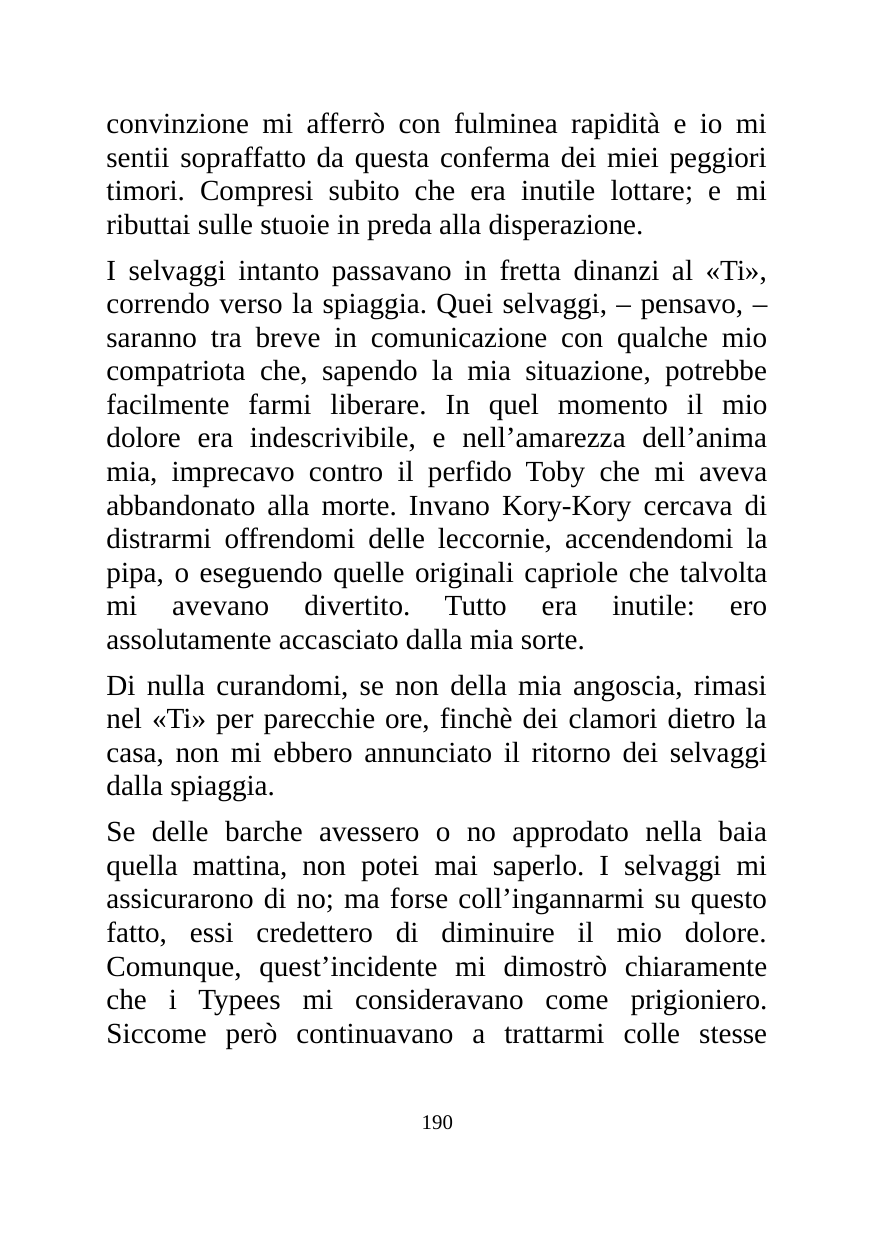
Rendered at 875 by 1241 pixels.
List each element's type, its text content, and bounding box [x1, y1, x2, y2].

text Di nulla curandomi, se non della mia angoscia, rimasi nel «Ti» per parecchie ore, finchè dei clamori dietro la casa, non mi ebbero annunciato il ritorno dei selvaggi dalla spiaggia. [106, 668, 768, 802]
text Se delle barche avessero o no approdato nella baia quella mattina, non potei mai saperlo. I selvaggi mi assicurarono di no; ma forse coll’ingannarmi su questo fatto, essi credettero di diminuire il mio dolore. Comunque, quest’incidente mi dimostrò chiaramente che i Typees mi consideravano come prigioniero. Siccome però continuavano a trattarmi colle stesse [106, 814, 768, 1049]
text convinzione mi afferrò con fulminea rapidità e io mi sentii sopraffatto da questa conferma dei miei peggiori timori. Compresi subito che era inutile lottare; e mi ributtai sulle stuoie in preda alla disperazione. [106, 106, 768, 240]
text I selvaggi intanto passavano in fretta dinanzi al «Ti», correndo verso la spiaggia. Quei selvaggi, – pensavo, –saranno tra breve in comunicazione con qualche mio compatriota che, sapendo la mia situazione, potrebbe facilmente farmi liberare. In quel momento il mio dolore era indescrivibile, e nell’amarezza dell’anima mia, imprecavo contro il perfido Toby che mi aveva abbandonato alla morte. Invano Kory-Kory cercava di distrarmi offrendomi delle leccornie, accendendomi la pipa, o eseguendo quelle originali capriole che talvolta mi avevano divertito. Tutto era inutile: ero assolutamente accasciato dalla mia sorte. [106, 253, 768, 655]
